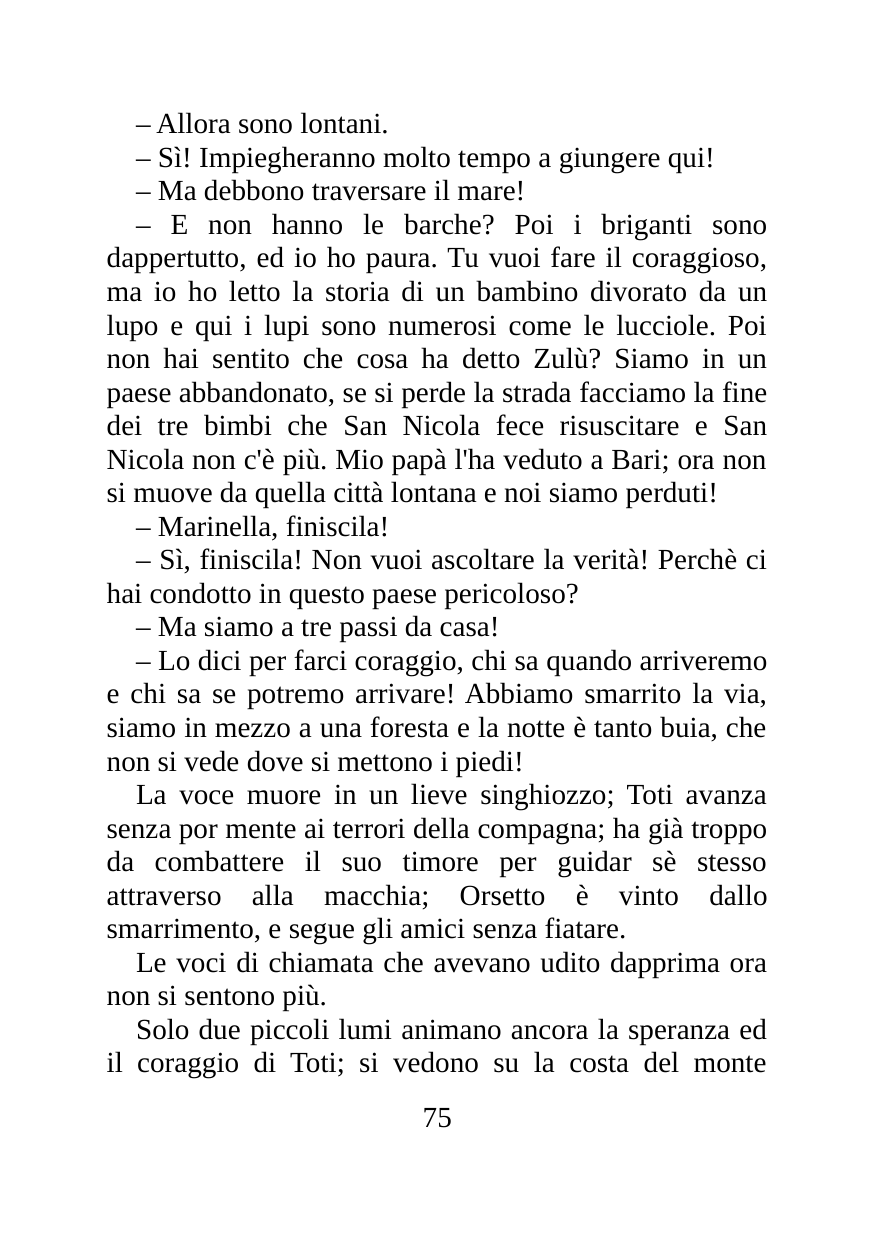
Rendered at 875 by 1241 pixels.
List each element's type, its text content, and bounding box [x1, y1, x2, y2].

text ‒ Lo dici per farci coraggio, chi sa quando arriveremo e chi sa se potremo arrivare! Abbiamo smarrito la via, siamo in mezzo a una foresta e la notte è tanto buia, che non si vede dove si mettono i piedi! [106, 643, 768, 777]
text ‒ E non hanno le barche? Poi i briganti sono dappertutto, ed io ho paura. Tu vuoi fare il coraggioso, ma io ho letto la storia di un bambino divorato da un lupo e qui i lupi sono numerosi come le lucciole. Poi non hai sentito che cosa ha detto Zulù? Siamo in un paese abbandonato, se si perde la strada facciamo la fine dei tre bimbi che San Nicola fece risuscitare e San Nicola non c'è più. Mio papà l'ha veduto a Bari; ora non si muove da quella città lontana e noi siamo perduti! [106, 207, 768, 509]
text ‒ Allora sono lontani. [106, 106, 768, 140]
text ‒ Sì! Impiegheranno molto tempo a giungere qui! [106, 140, 768, 173]
text Le voci di chiamata che avevano udito dapprima ora non si sentono più. [106, 945, 768, 1012]
text ‒ Marinella, finiscila! [106, 509, 768, 542]
text ‒ Ma debbono traversare il mare! [106, 173, 768, 207]
text ‒ Sì, finiscila! Non vuoi ascoltare la verità! Perchè ci hai condotto in questo paese pericoloso? [106, 542, 768, 609]
text Solo due piccoli lumi animano ancora la speranza ed il coraggio di Toti; si vedono su la costa del monte [106, 1012, 768, 1079]
text ‒ Ma siamo a tre passi da casa! [106, 609, 768, 643]
text La voce muore in un lieve singhiozzo; Toti avanza senza por mente ai terrori della compagna; ha già troppo da combattere il suo timore per guidar sè stesso attraverso alla macchia; Orsetto è vinto dallo smarrimento, e segue gli amici senza fiatare. [106, 777, 768, 945]
